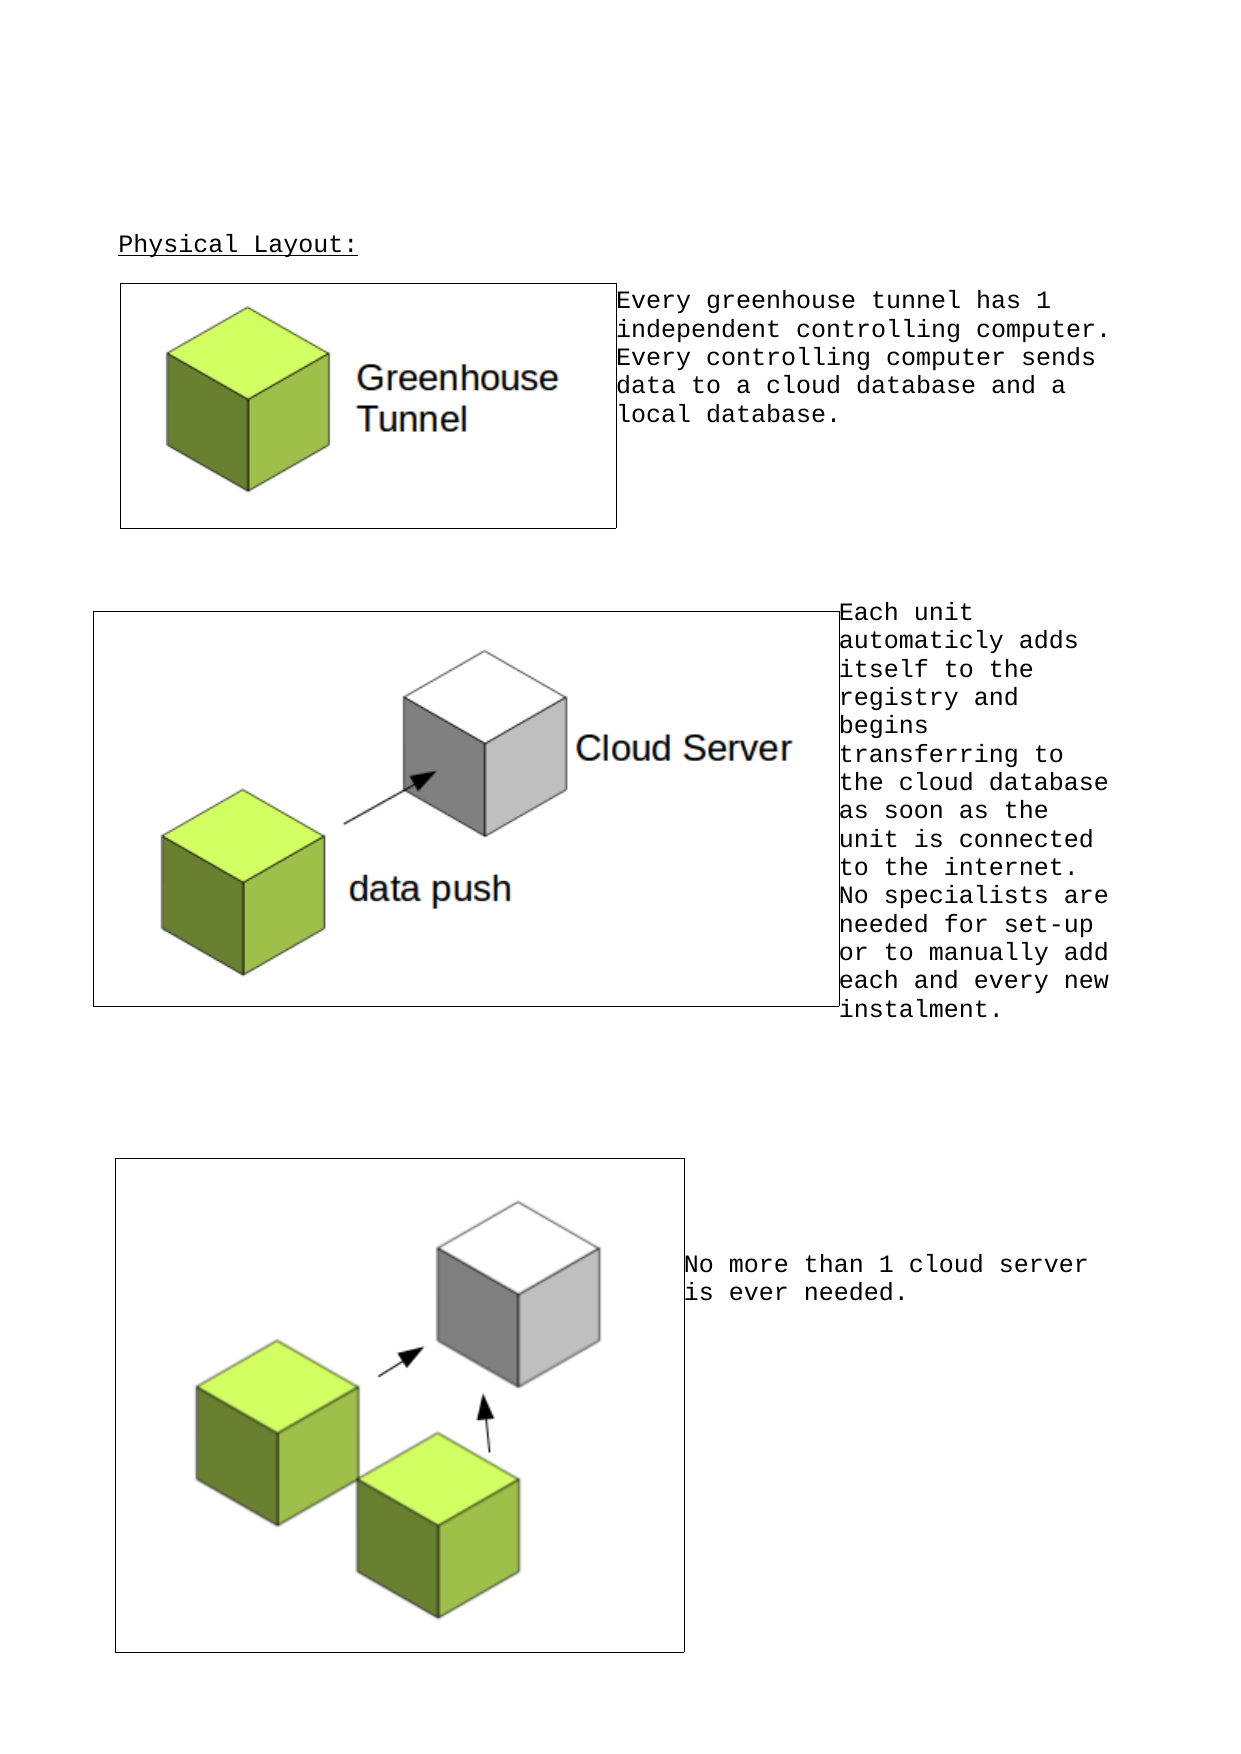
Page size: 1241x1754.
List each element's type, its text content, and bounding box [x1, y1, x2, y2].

picture [123, 285, 613, 525]
text Every controlling computer sends data to a cloud database and a local database. [617, 345, 1122, 430]
picture [117, 1161, 681, 1649]
text Each unit automaticly adds itself to the registry and begins transferring to the cloud database as soon as the unit is connected to the internet. No specialists are needed for set-up or to manually add each and every new instalment. [94, 600, 1122, 1025]
text Physical Layout: [118, 231, 1122, 260]
text Every greenhouse tunnel has 1 independent controlling computer. [617, 288, 1122, 345]
picture [96, 613, 836, 1003]
text No more than 1 cloud server is ever needed. [685, 1251, 1122, 1308]
